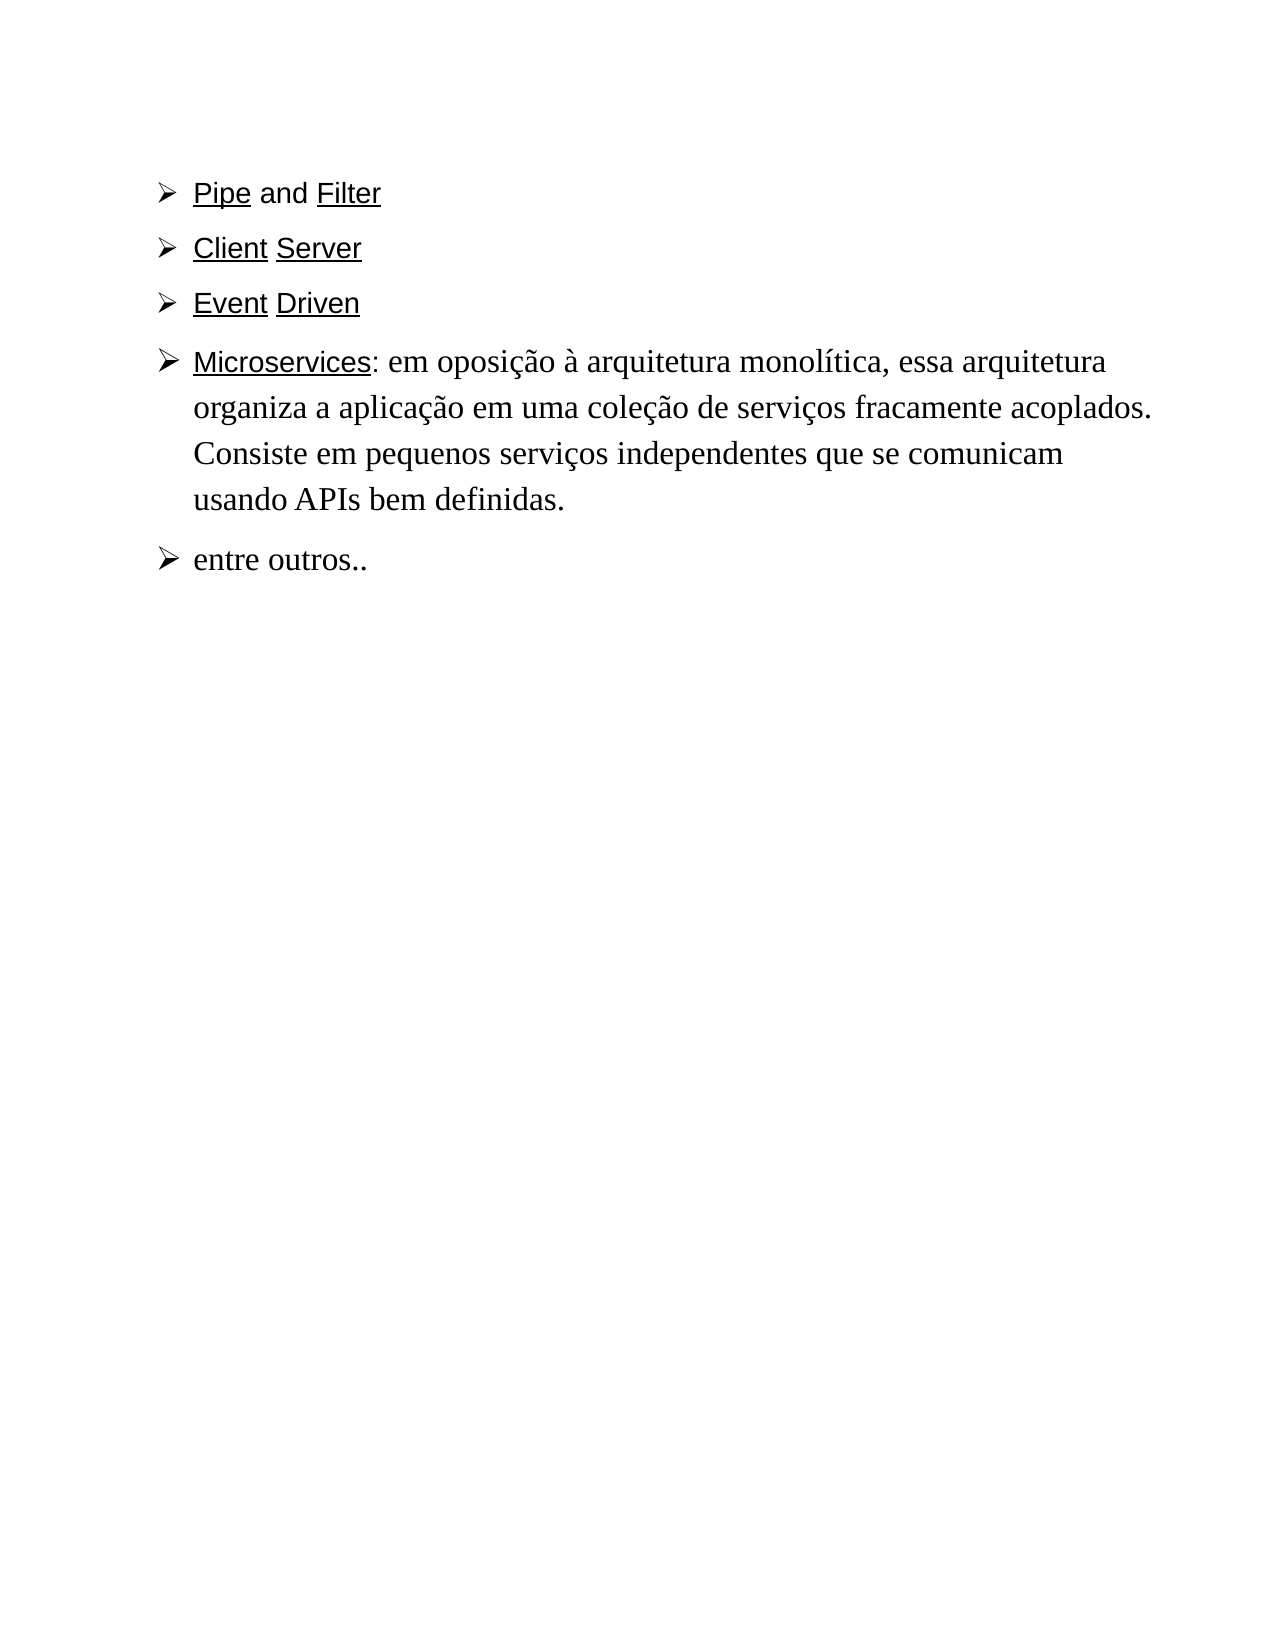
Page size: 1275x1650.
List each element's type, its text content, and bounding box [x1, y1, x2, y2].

list Event Driven [156, 286, 1157, 320]
list Pipe and Filter [156, 176, 1157, 210]
list Microservices: em oposição à arquitetura monolítica, essa arquitetura organiza a aplicação em uma coleção de serviços fracamente acoplados. Consiste em pequenos serviços independentes que se comunicam usando APIs bem definidas. [156, 341, 1157, 517]
list Client Server [156, 231, 1157, 265]
list entre outros.. [156, 540, 1157, 578]
